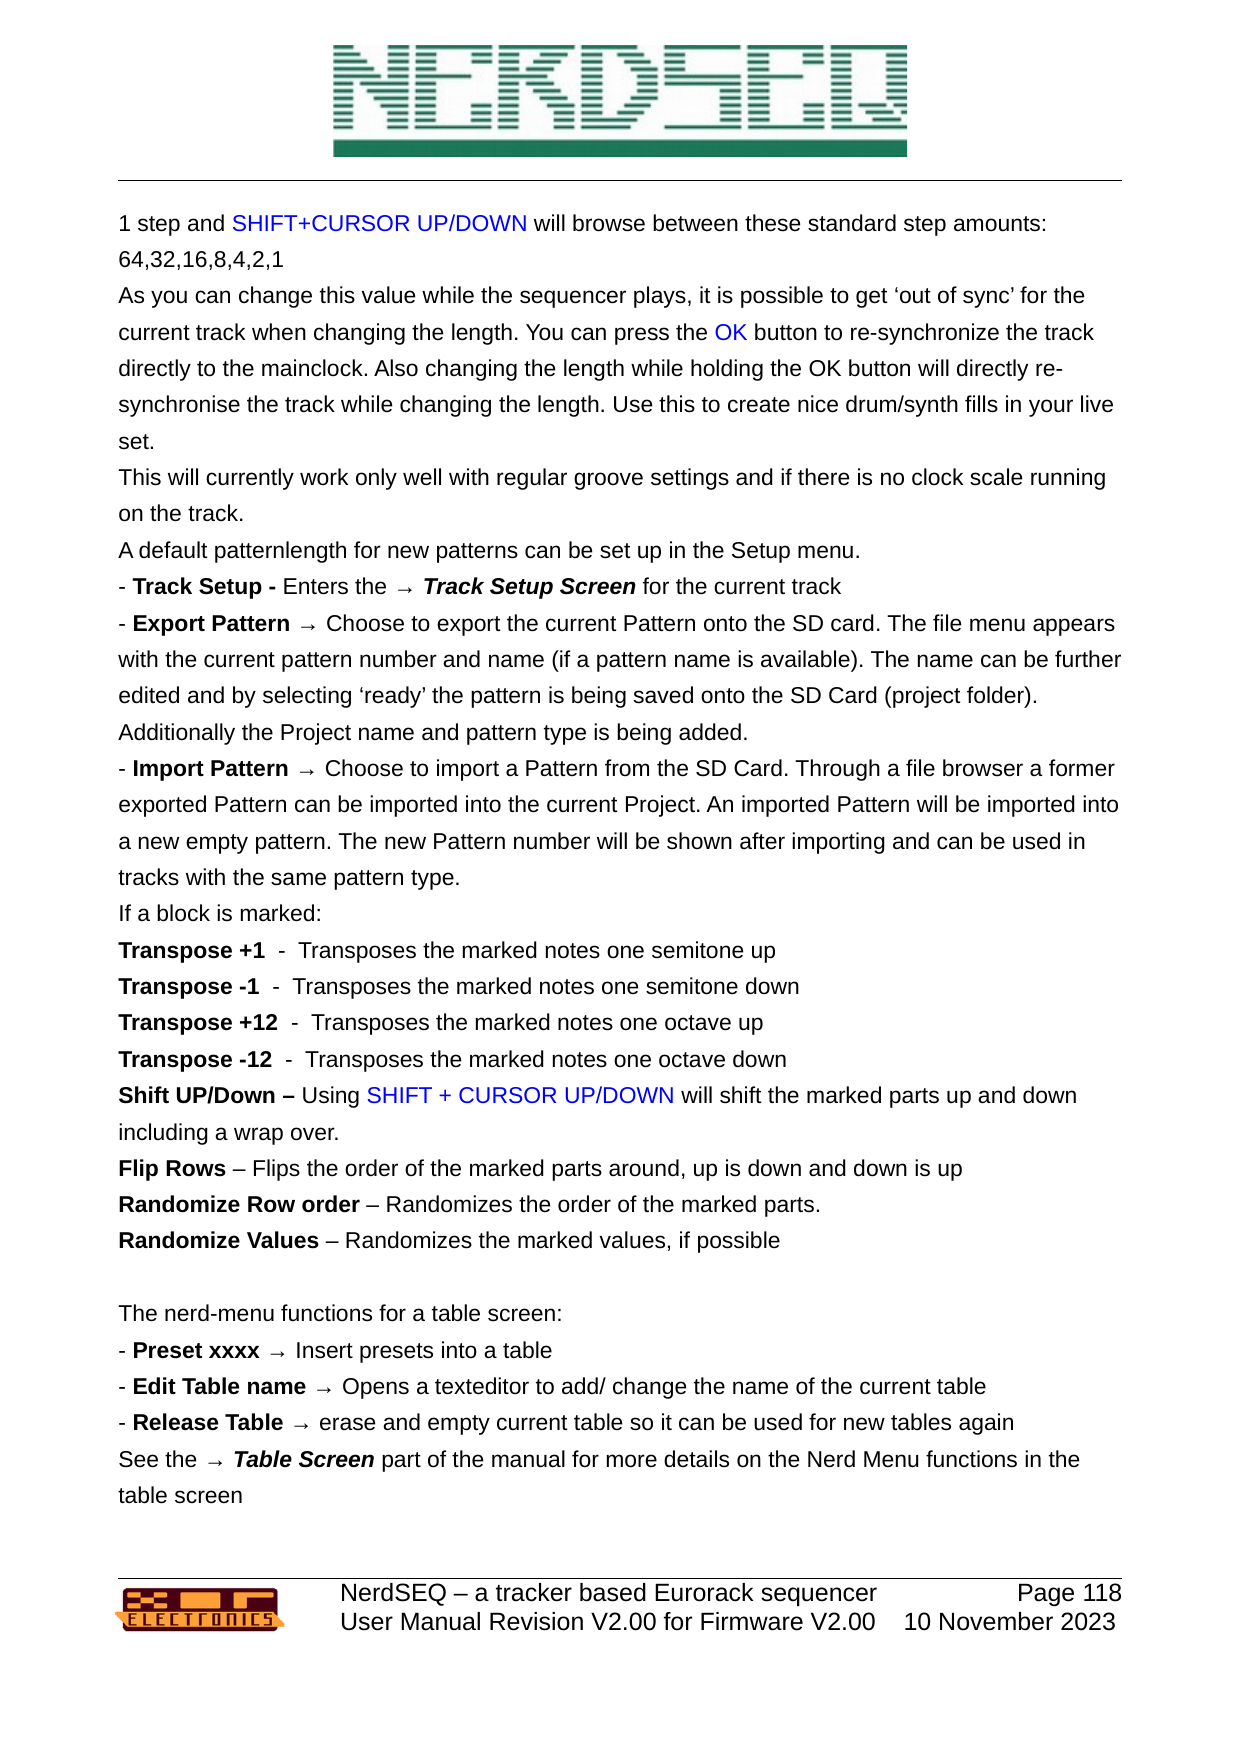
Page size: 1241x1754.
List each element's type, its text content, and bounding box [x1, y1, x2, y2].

picture [333, 45, 908, 157]
picture [115, 1584, 285, 1634]
text If a block is marked: [118, 900, 1122, 927]
text Shift UP/Down – Using SHIFT + CURSOR UP/DOWN will shift the marked parts up and down including a wrap over. [118, 1082, 1122, 1145]
text Transpose -1 - Transposes the marked notes one semitone down [118, 973, 1122, 999]
text 1 step and SHIFT+CURSOR UP/DOWN will browse between these standard step amounts: 64,32,16,8,4,2,1 As you can change this value while the sequencer plays, it is possible to get ‘out of sync’ for the current track when changing the length. You can press the OK button to re-synchronize the track directly to the mainclock. Also changing the length while holding the OK button will directly re-synchronise the track while changing the length. Use this to create nice drum/synth fills in your live set. This will currently work only well with regular groove settings and if there is no clock scale running on the track. [118, 209, 1122, 527]
text - Preset xxxx → Insert presets into a table [118, 1337, 1122, 1363]
text A default patternlength for new patterns can be set up in the Setup menu. [118, 537, 1122, 563]
text Transpose -12 - Transposes the marked notes one octave down [118, 1046, 1122, 1072]
text Transpose +12 - Transposes the marked notes one octave up [118, 1009, 1122, 1036]
text Transpose +1 - Transposes the marked notes one semitone up [118, 937, 1122, 963]
text Randomize Row order – Randomizes the order of the marked parts. [118, 1191, 1122, 1217]
text - Track Setup - Enters the → Track Setup Screen for the current track [118, 573, 1122, 599]
text - Edit Table name → Opens a texteditor to add/ change the name of the current table [118, 1373, 1122, 1399]
text Flip Rows – Flips the order of the marked parts around, up is down and down is up [118, 1155, 1122, 1181]
text Randomize Values – Randomizes the marked values, if possible [118, 1227, 1122, 1254]
text - Release Table → erase and empty current table so it can be used for new tables again [118, 1409, 1122, 1436]
text - Import Pattern → Choose to import a Pattern from the SD Card. Through a file browser a former exported Pattern can be imported into the current Project. An imported Pattern will be imported into a new empty pattern. The new Pattern number will be shown after importing and can be used in tracks with the same pattern type. [118, 755, 1122, 890]
text See the → Table Screen part of the manual for more details on the Nerd Menu functions in the table screen [118, 1446, 1122, 1508]
text - Export Pattern → Choose to export the current Pattern onto the SD card. The file menu appears with the current pattern number and name (if a pattern name is available). The name can be further edited and by selecting ‘ready’ the pattern is being saved onto the SD Card (project folder). Additionally the Project name and pattern type is being added. [118, 609, 1122, 745]
text The nerd-menu functions for a table screen: [118, 1300, 1122, 1327]
